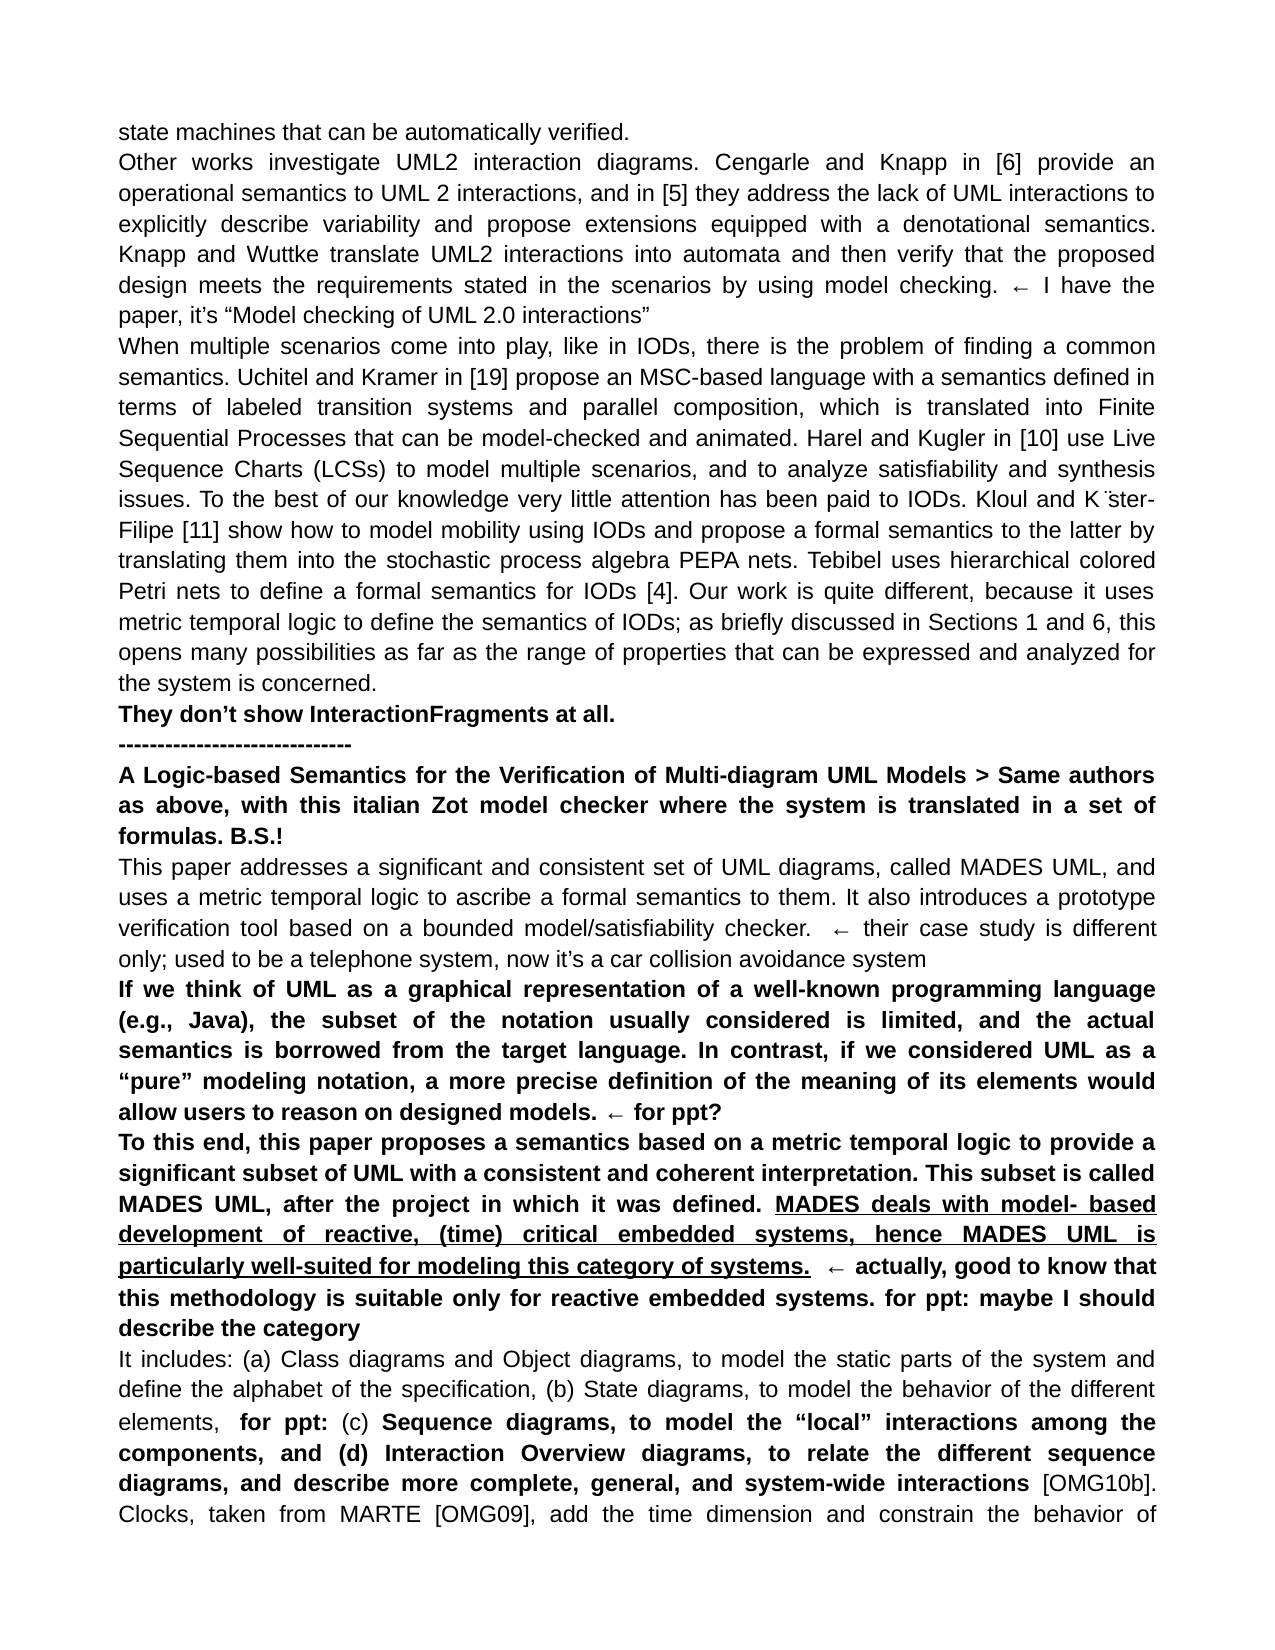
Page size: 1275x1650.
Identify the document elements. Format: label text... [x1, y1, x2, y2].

text This paper addresses a significant and consistent set of UML diagrams, called MADES UML, and uses a metric temporal logic to ascribe a formal semantics to them. It also introduces a prototype verification tool based on a bounded model/satisfiability checker. ← their case study is different only; used to be a telephone system, now it’s a car collision avoidance system [118, 853, 1157, 972]
text They don’t show InteractionFragments at all. [118, 700, 1157, 727]
text To this end, this paper proposes a semantics based on a metric temporal logic to provide a significant subset of UML with a consistent and coherent interpretation. This subset is called MADES UML, after the project in which it was defined. MADES deals with model- based development of reactive, (time) critical embedded systems, hence MADES UML is [118, 1129, 1157, 1244]
text state machines that can be automatically verified. [118, 118, 1157, 145]
text particularly well-suited for modeling this category of systems. ← actually, good to know that this methodology is suitable only for reactive embedded systems. for ppt: maybe I should describe the category [118, 1245, 1157, 1341]
text It includes: (a) Class diagrams and Object diagrams, to model the static parts of the system and define the alphabet of the specification, (b) State diagrams, to model the behavior of the different elements, for ppt: (c) Sequence diagrams, to model the “local” interactions among the components, and (d) Interaction Overview diagrams, to relate the different sequence diagrams, and describe more complete, general, and system-wide interactions [OMG10b]. Clocks, taken from MARTE [OMG09], add the time dimension and constrain the behavior of [118, 1345, 1157, 1527]
text When multiple scenarios come into play, like in IODs, there is the problem of finding a common semantics. Uchitel and Kramer in [19] propose an MSC-based language with a semantics defined in terms of labeled transition systems and parallel composition, which is translated into Finite Sequential Processes that can be model-checked and animated. Harel and Kugler in [10] use Live Sequence Charts (LCSs) to model multiple scenarios, and to analyze satisfiability and synthesis issues. To the best of our knowledge very little attention has been paid to IODs. Kloul and K ̈ster-Filipe [11] show how to model mobility using IODs and propose a formal semantics to the latter by translating them into the stochastic process algebra PEPA nets. Tebibel uses hierarchical colored Petri nets to define a formal semantics for IODs [4]. Our work is quite different, because it uses metric temporal logic to define the semantics of IODs; as briefly discussed in Sections 1 and 6, this opens many possibilities as far as the range of properties that can be expressed and analyzed for the system is concerned. [118, 332, 1157, 696]
text A Logic-based Semantics for the Verification of Multi-diagram UML Models > Same authors as above, with this italian Zot model checker where the system is translated in a set of formulas. B.S.! [118, 761, 1157, 849]
text Other works investigate UML2 interaction diagrams. Cengarle and Knapp in [6] provide an operational semantics to UML 2 interactions, and in [5] they address the lack of UML interactions to explicitly describe variability and propose extensions equipped with a denotational semantics. Knapp and Wuttke translate UML2 interactions into automata and then verify that the proposed design meets the requirements stated in the scenarios by using model checking. ← I have the paper, it’s “Model checking of UML 2.0 interactions” [118, 149, 1157, 329]
text If we think of UML as a graphical representation of a well-known programming language (e.g., Java), the subset of the notation usually considered is limited, and the actual semantics is borrowed from the target language. In contrast, if we considered UML as a “pure” modeling notation, a more precise definition of the meaning of its elements would allow users to reason on designed models. ← for ppt? [118, 976, 1157, 1125]
text ------------------------------ [118, 731, 1157, 757]
